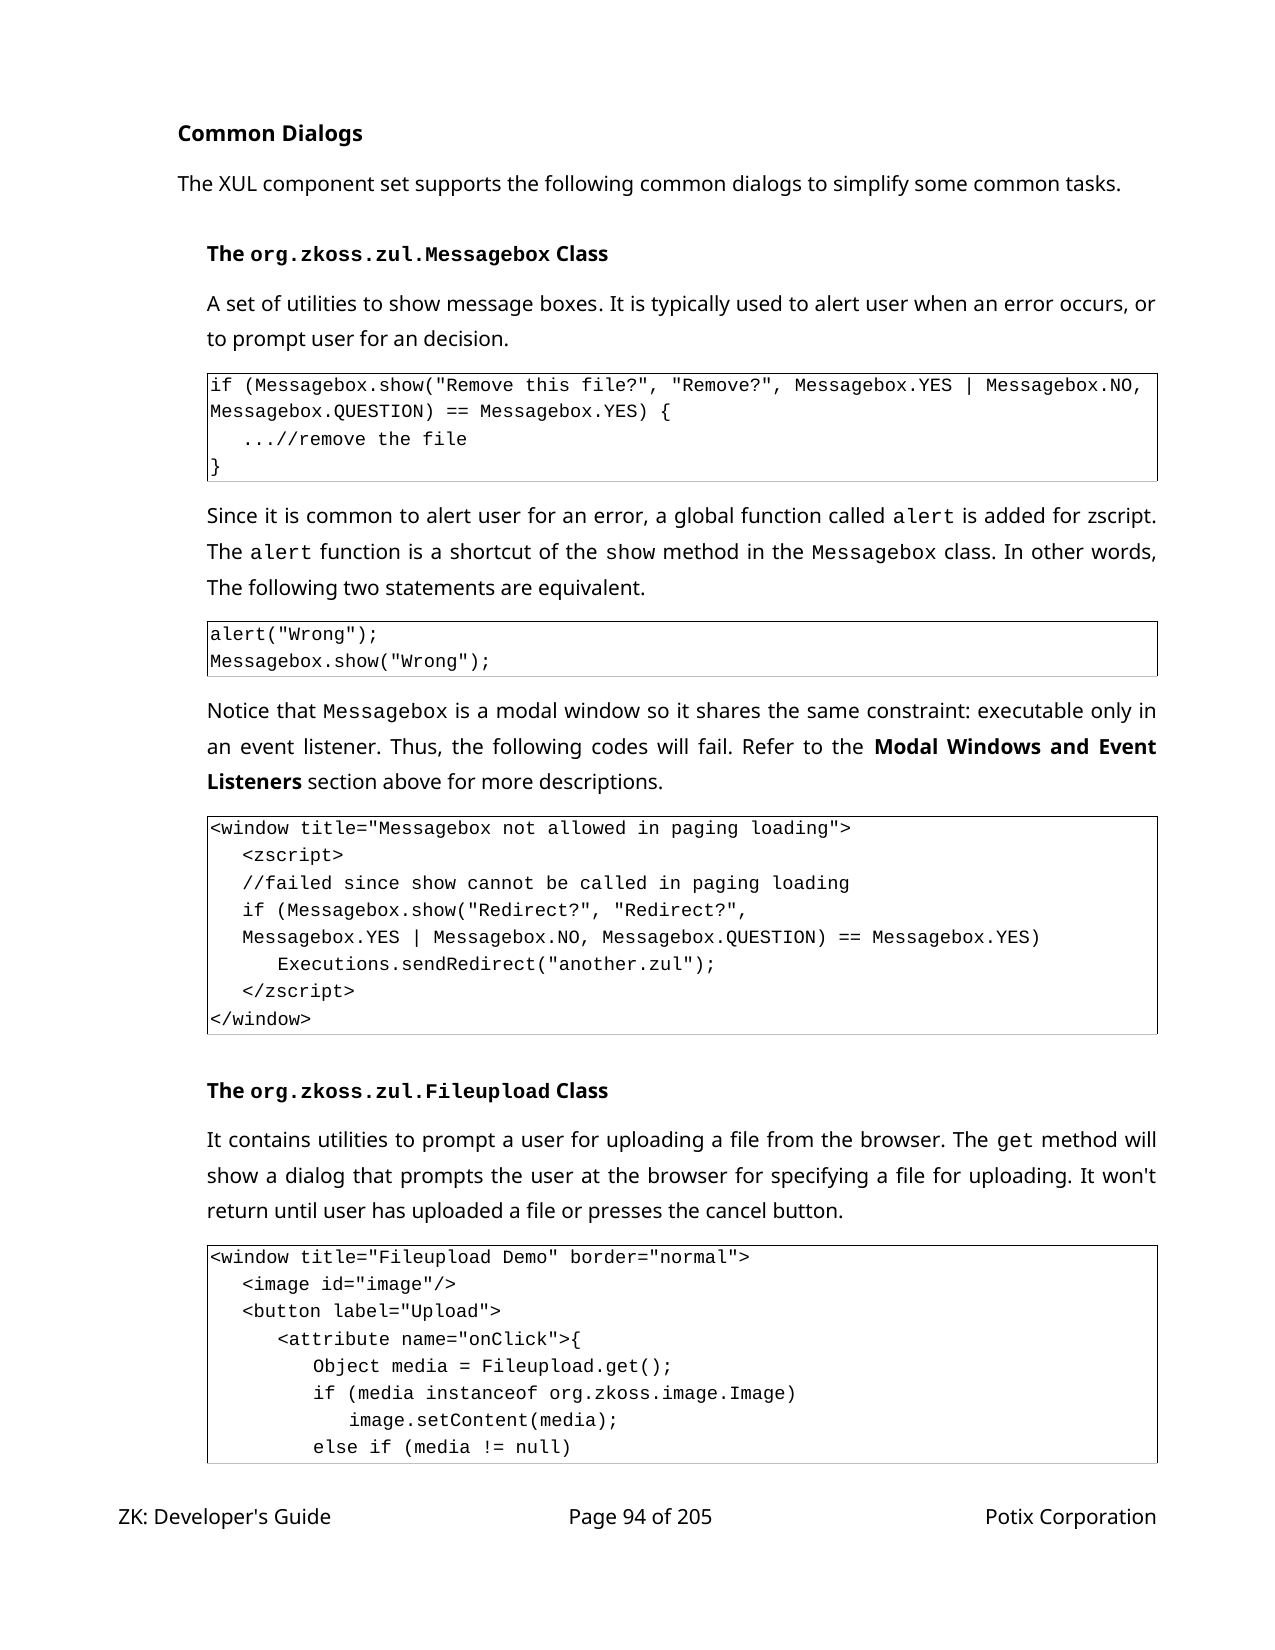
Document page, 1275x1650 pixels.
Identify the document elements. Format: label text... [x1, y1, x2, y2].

text Messagebox.YES | Messagebox.NO, Messagebox.QUESTION) == Messagebox.YES) [208, 925, 1157, 949]
text Since it is common to alert user for an error, a global function called alert is added for zscript. The alert function is a shortcut of the show method in the Messagebox class. In other words, The following two statements are equivalent. [207, 502, 1157, 601]
text ...//remove the file [208, 426, 1157, 451]
subtitle The org.zkoss.zul.Messagebox Class [207, 239, 1157, 268]
text image.setContent(media); [208, 1408, 1157, 1432]
subtitle The org.zkoss.zul.Fileupload Class [207, 1076, 1157, 1105]
text <zscript> [208, 843, 1157, 868]
text <window title="Messagebox not allowed in paging loading"> [208, 817, 1157, 840]
text } [208, 454, 1157, 481]
text <image id="image"/> [208, 1272, 1157, 1296]
text </window> [208, 1006, 1157, 1034]
text <attribute name="onClick">{ [208, 1327, 1157, 1351]
text else if (media != null) [208, 1435, 1157, 1463]
text It contains utilities to prompt a user for uploading a file from the browser. The get method will show a dialog that prompts the user at the browser for specifying a file for uploading. It won't return until user has uploaded a file or presses the cancel button. [207, 1125, 1157, 1224]
text if (media instanceof org.zkoss.image.Image) [208, 1381, 1157, 1405]
text <button label="Upload"> [208, 1299, 1157, 1324]
text Executions.sendRedirect("another.zul"); [208, 952, 1157, 976]
text </zscript> [208, 979, 1157, 1003]
text alert("Wrong"); [208, 622, 1157, 646]
text A set of utilities to show message boxes. It is typically used to alert user when an error occurs, or to prompt user for an decision. [207, 289, 1157, 352]
text Notice that Messagebox is a modal window so it shares the same constraint: executable only in an event listener. Thus, the following codes will fail. Refer to the Modal Windows and Event Listeners section above for more descriptions. [207, 697, 1157, 796]
text Messagebox.show("Wrong"); [208, 649, 1157, 676]
text //failed since show cannot be called in paging loading [208, 871, 1157, 895]
text <window title="Fileupload Demo" border="normal"> [208, 1246, 1157, 1269]
subtitle Common Dialogs [177, 118, 1157, 148]
text The XUL component set supports the following common dialogs to simplify some common tasks. [177, 169, 1157, 197]
text Object media = Fileupload.get(); [208, 1354, 1157, 1378]
text if (Messagebox.show("Redirect?", "Redirect?", [208, 898, 1157, 922]
text if (Messagebox.show("Remove this file?", "Remove?", Messagebox.YES | Messagebox.NO, Messagebox.QUESTION) == Messagebox.YES) { [208, 374, 1157, 423]
